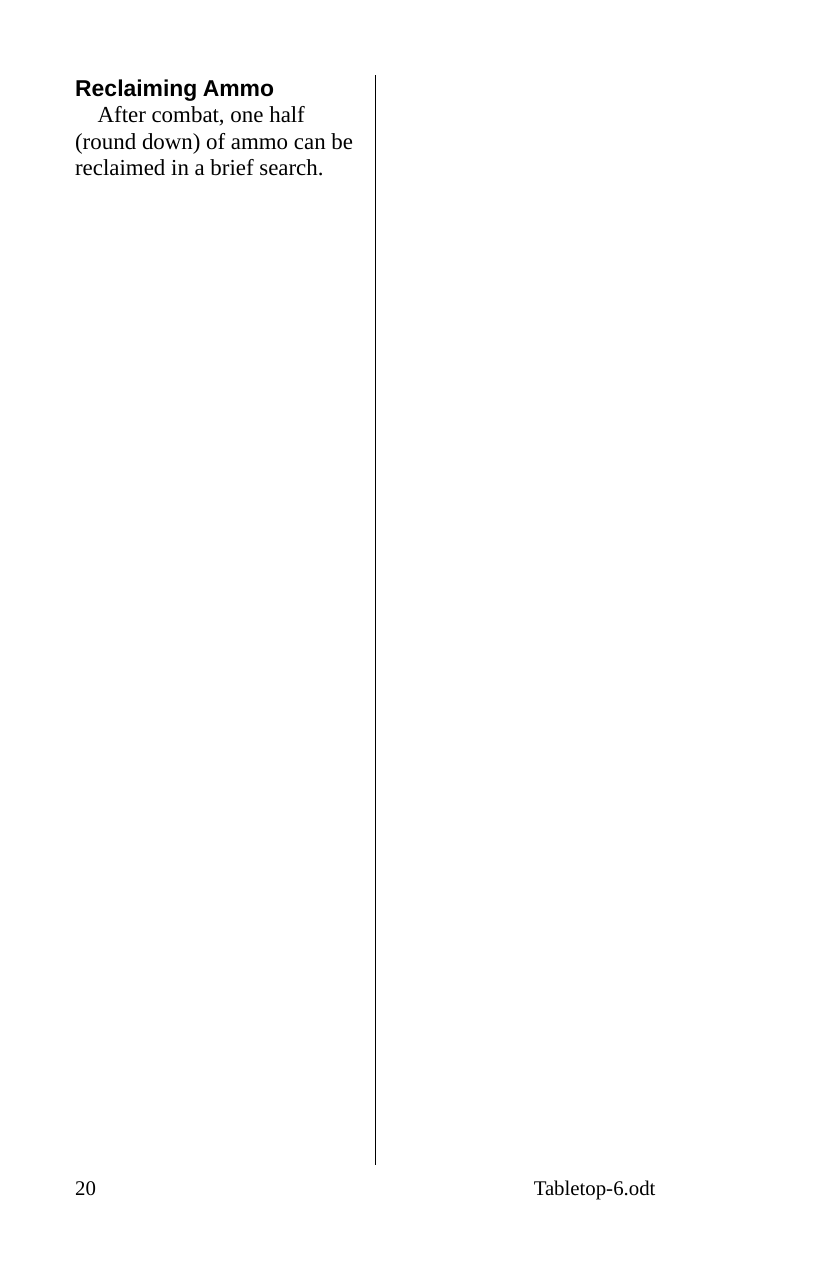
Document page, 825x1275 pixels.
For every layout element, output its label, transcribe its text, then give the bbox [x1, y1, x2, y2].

text After combat, one half (round down) of ammo can be reclaimed in a brief search. [75, 101, 367, 180]
subtitle Reclaiming Ammo [75, 75, 367, 101]
